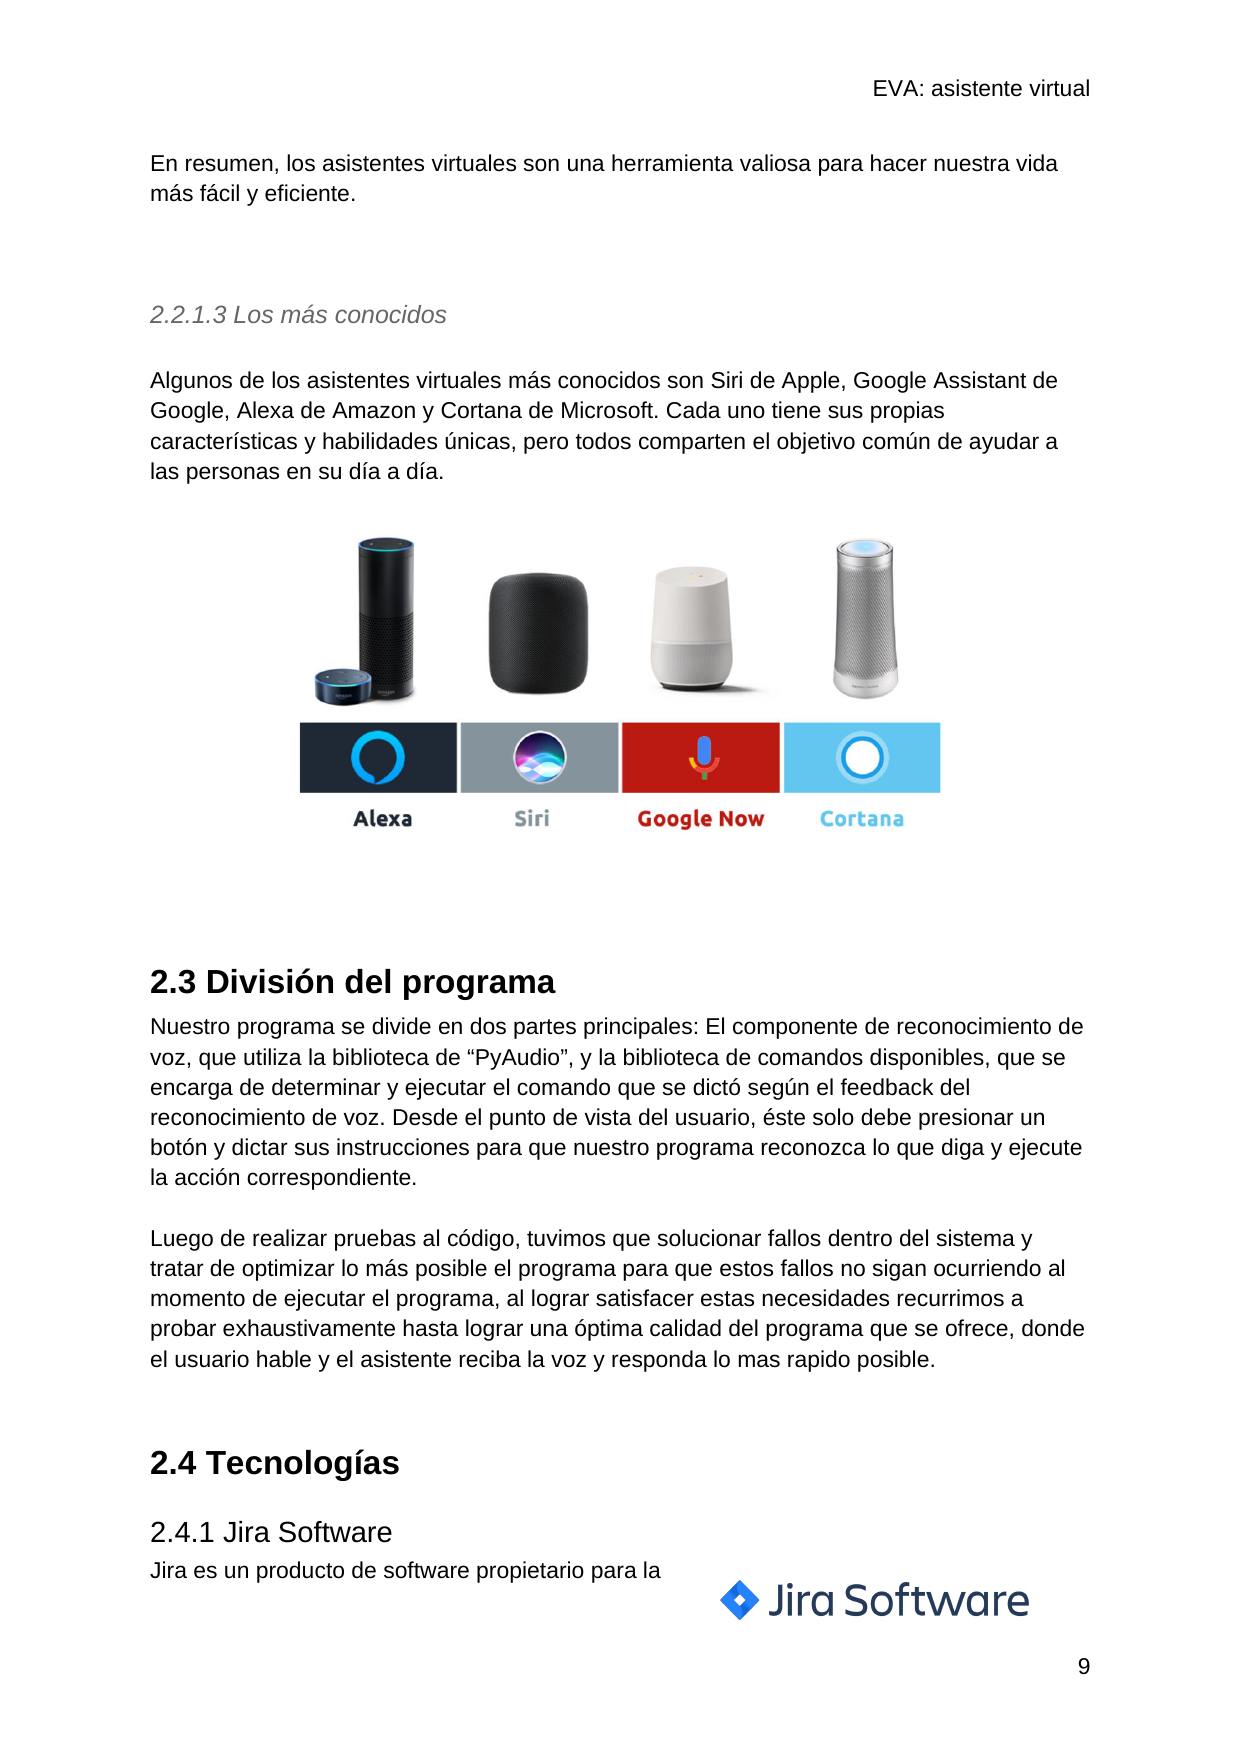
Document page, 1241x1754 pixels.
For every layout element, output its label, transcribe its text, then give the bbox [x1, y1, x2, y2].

subtitle 2.4 Tecnologías [150, 1443, 1090, 1482]
picture [299, 518, 941, 838]
text Algunos de los asistentes virtuales más conocidos son Siri de Apple, Google Assistant de Google, Alexa de Amazon y Cortana de Microsoft. Cada uno tiene sus propias características y habilidades únicas, pero todos comparten el objetivo común de ayudar a las personas en su día a día. [150, 367, 1090, 484]
subtitle 2.3 División del programa [150, 962, 1090, 1001]
text Nuestro programa se divide en dos partes principales: El componente de reconocimiento de voz, que utiliza la biblioteca de “PyAudio”, y la biblioteca de comandos disponibles, que se encarga de determinar y ejecutar el comando que se dictó según el feedback del reconocimiento de voz. Desde el punto de vista del usuario, éste solo debe presionar un botón y dictar sus instrucciones para que nuestro programa reconozca lo que diga y ejecute la acción correspondiente. [150, 1013, 1090, 1191]
text En resumen, los asistentes virtuales son una herramienta valiosa para hacer nuestra vida más fácil y eficiente. [150, 150, 1090, 207]
text Luego de realizar pruebas al código, tuvimos que solucionar fallos dentro del sistema y tratar de optimizar lo más posible el programa para que estos fallos no sigan ocurriendo al momento de ejecutar el programa, al lograr satisfacer estas necesidades recurrimos a probar exhaustivamente hasta lograr una óptima calidad del programa que se ofrece, donde el usuario hable y el asistente reciba la voz y responda lo mas rapido posible. [150, 1225, 1090, 1372]
subtitle [1031, 1515, 1090, 1549]
text Jira es un producto de software propietario para la [150, 1557, 718, 1583]
subtitle 2.4.1 Jira Software [150, 1515, 718, 1549]
subtitle 2.2.1.3 Los más conocidos [150, 300, 1090, 329]
picture [718, 1512, 1031, 1688]
